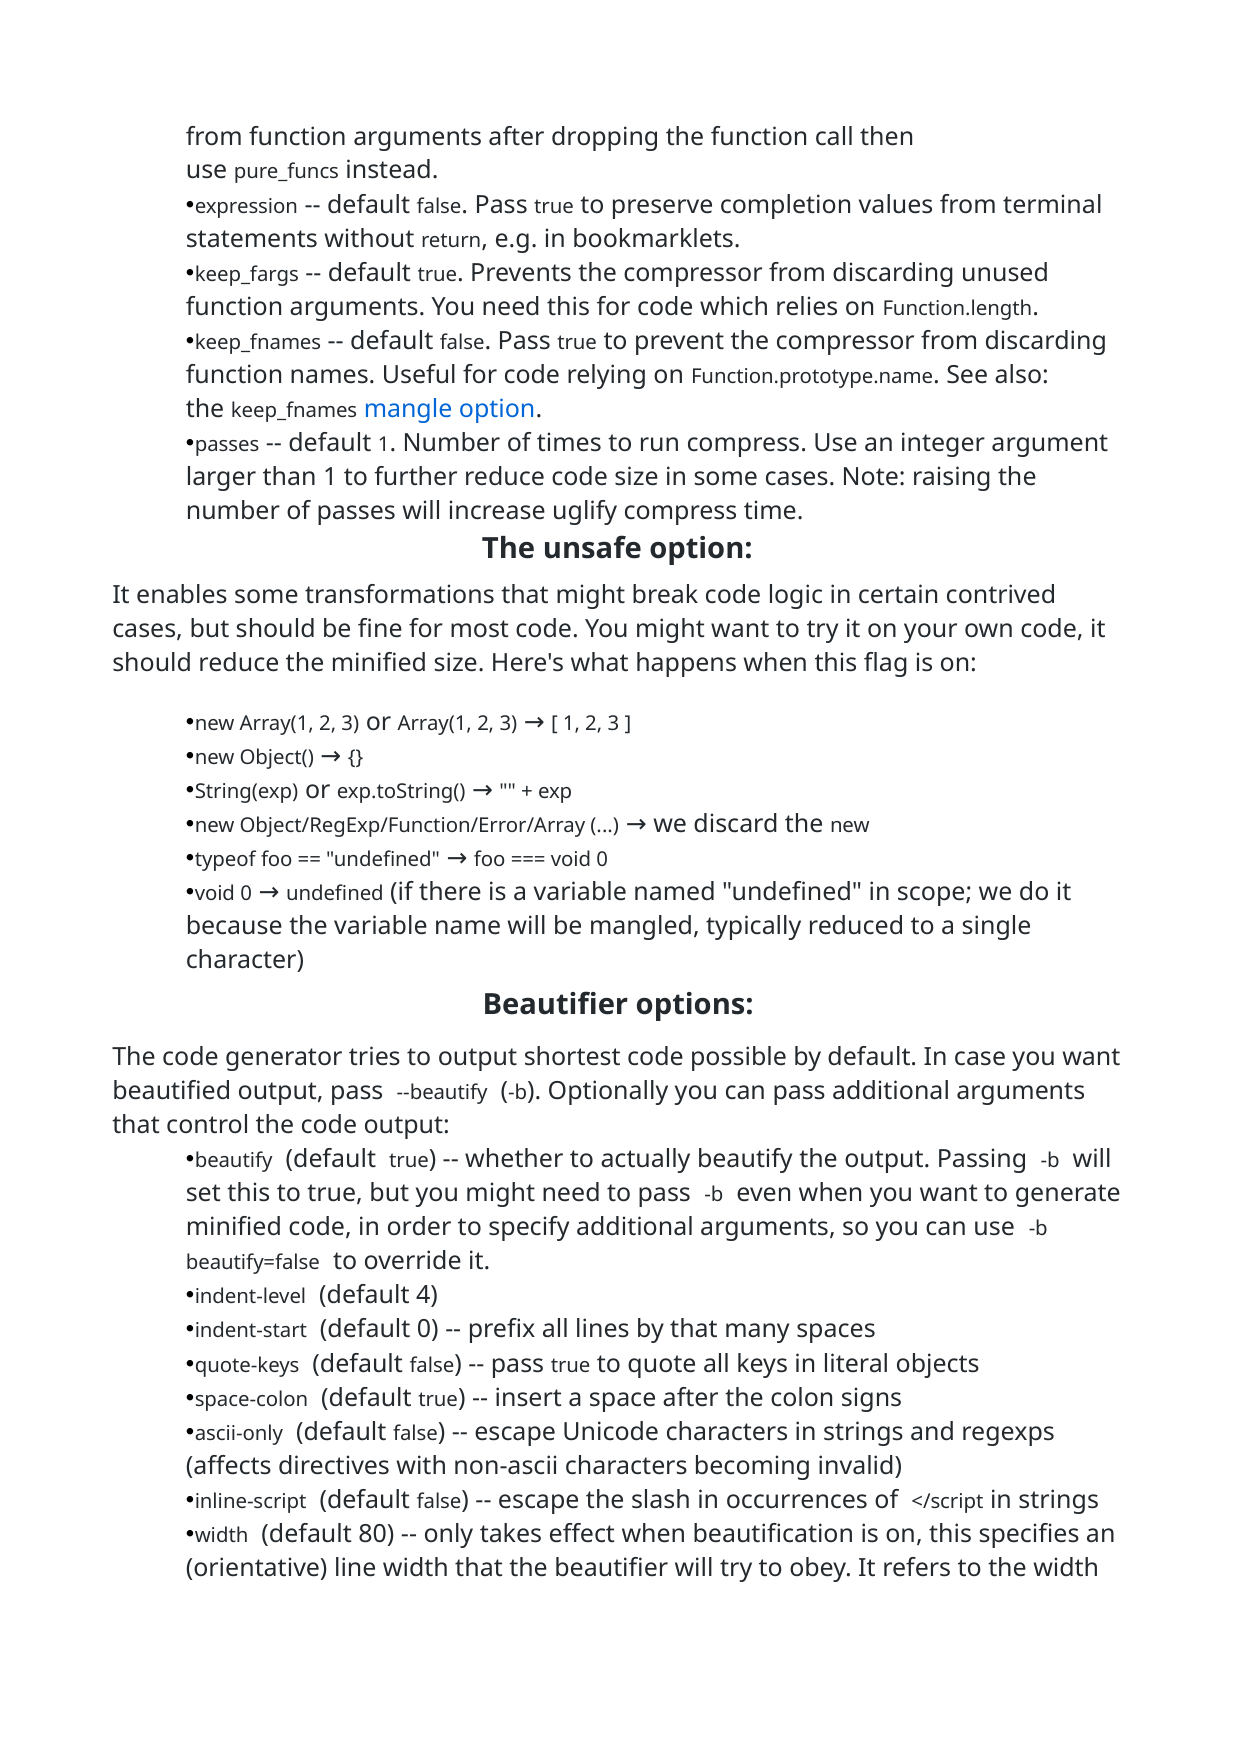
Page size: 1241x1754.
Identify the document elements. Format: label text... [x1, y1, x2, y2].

subtitle The unsafe option: [112, 527, 1122, 567]
list new Array(1, 2, 3) or Array(1, 2, 3) → [ 1, 2, 3 ] [112, 704, 1122, 738]
list indent-start (default 0) -- prefix all lines by that many spaces [112, 1311, 1122, 1345]
list new Object/RegExp/Function/Error/Array (...) → we discard the new [112, 806, 1122, 840]
list keep_fnames -- default false. Pass true to prevent the compressor from discarding function names. Useful for code relying on Function.prototype.name. See also: the keep_fnames mangle option. [112, 322, 1122, 425]
list passes -- default 1. Number of times to run compress. Use an integer argument larger than 1 to further reduce code size in some cases. Note: raising the number of passes will increase uglify compress time. [112, 425, 1122, 527]
list expression -- default false. Pass true to preserve completion values from terminal statements without return, e.g. in bookmarklets. [112, 186, 1122, 254]
list typeof foo == "undefined" → foo === void 0 [112, 840, 1122, 874]
list beautify (default true) -- whether to actually beautify the output. Passing -b will set this to true, but you might need to pass -b even when you want to generate minified code, in order to specify additional arguments, so you can use -b beautify=false to override it. [112, 1141, 1122, 1277]
text It enables some transformations that might break code logic in certain contrived cases, but should be fine for most code. You might want to try it on your own code, it should reduce the minified size. Here's what happens when this flag is on: [112, 576, 1122, 679]
subtitle Beautifier options: [112, 976, 1124, 1023]
list void 0 → undefined (if there is a variable named "undefined" in scope; we do it because the variable name will be mangled, typically reduced to a single character) [112, 874, 1122, 976]
list String(exp) or exp.toString() → "" + exp [112, 772, 1122, 806]
text The code generator tries to output shortest code possible by default. In case you want beautified output, pass --beautify (-b). Optionally you can pass additional arguments that control the code output: [112, 1039, 1122, 1141]
list inline-script (default false) -- escape the slash in occurrences of </script in strings [112, 1481, 1122, 1516]
list space-colon (default true) -- insert a space after the colon signs [112, 1379, 1122, 1413]
list new Object() → {} [112, 738, 1122, 772]
list quote-keys (default false) -- pass true to quote all keys in literal objects [112, 1345, 1122, 1379]
list keep_fargs -- default true. Prevents the compressor from discarding unused function arguments. You need this for code which relies on Function.length. [112, 254, 1122, 322]
list from function arguments after dropping the function call then use pure_funcs instead. [112, 118, 1122, 186]
list width (default 80) -- only takes effect when beautification is on, this specifies an (orientative) line width that the beautifier will try to obey. It refers to the width [112, 1516, 1122, 1584]
list indent-level (default 4) [112, 1277, 1122, 1311]
list ascii-only (default false) -- escape Unicode characters in strings and regexps (affects directives with non-ascii characters becoming invalid) [112, 1413, 1122, 1481]
